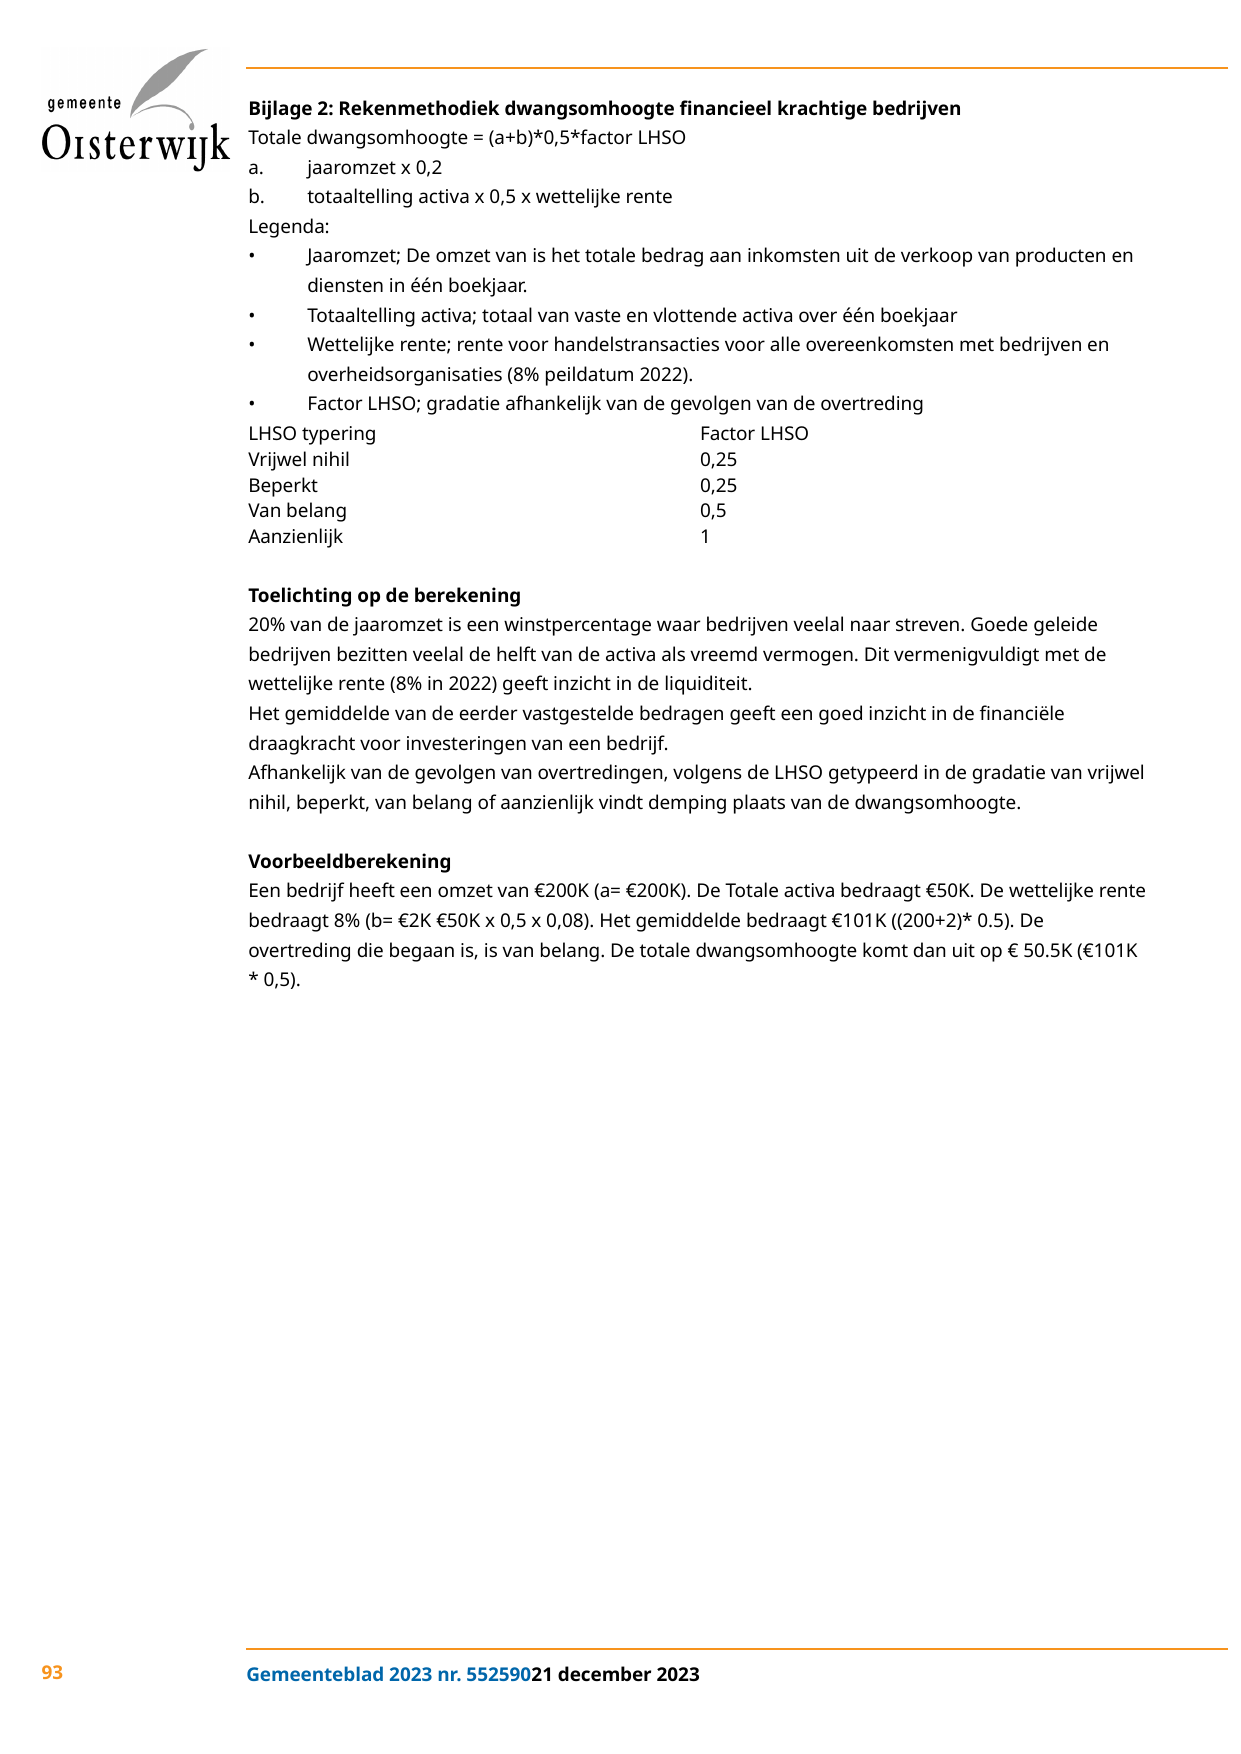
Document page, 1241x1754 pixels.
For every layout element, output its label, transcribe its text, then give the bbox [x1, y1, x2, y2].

list totaaltelling activa x 0,5 x wettelijke rente [248, 183, 1152, 209]
text Toelichting op de berekening [248, 582, 1152, 607]
table_cell Van belang [248, 498, 700, 523]
list Jaaromzet; De omzet van is het totale bedrag aan inkomsten uit de verkoop van producten en diensten in één boekjaar. [248, 243, 1152, 298]
text Totale dwangsomhoogte = (a+b)*0,5*factor LHSO [248, 124, 1152, 150]
list Factor LHSO; gradatie afhankelijk van de gevolgen van de overtreding [248, 391, 1152, 416]
table_header Factor LHSO [700, 420, 1152, 446]
table_cell Vrijwel nihil [248, 446, 700, 472]
table_cell Aanzienlijk [248, 523, 700, 549]
table_header LHSO typering [248, 420, 700, 446]
text Voorbeeldberekening [248, 848, 1152, 874]
text Legenda: [248, 213, 1152, 239]
list jaaromzet x 0,2 [248, 154, 1152, 180]
table_cell 0,25 [700, 472, 1152, 497]
picture [41, 47, 231, 172]
text Het gemiddelde van de eerder vastgestelde bedragen geeft een goed inzicht in de financiële draagkracht voor investeringen van een bedrijf. [248, 700, 1152, 755]
list Wettelijke rente; rente voor handelstransacties voor alle overeenkomsten met bedrijven en overheidsorganisaties (8% peildatum 2022). [248, 331, 1152, 387]
table_cell 0,5 [700, 498, 1152, 523]
text Een bedrijf heeft een omzet van €200K (a= €200K). De Totale activa bedraagt €50K. De wettelijke rente bedraagt 8% (b= €2K €50K x 0,5 x 0,08). Het gemiddelde bedraagt €101K ((200+2)* 0.5). De overtreding die begaan is, is van belang. De totale dwangsomhoogte komt dan uit op € 50.5K (€101K * 0,5). [248, 878, 1152, 992]
text Afhankelijk van de gevolgen van overtredingen, volgens de LHSO getypeerd in de gradatie van vrijwel nihil, beperkt, van belang of aanzienlijk vindt demping plaats van de dwangsomhoogte. [248, 759, 1152, 814]
text Bijlage 2: Rekenmethodiek dwangsomhoogte financieel krachtige bedrijven [248, 95, 1152, 121]
table_cell Beperkt [248, 472, 700, 497]
table_cell 1 [700, 523, 1152, 549]
list Totaaltelling activa; totaal van vaste en vlottende activa over één boekjaar [248, 302, 1152, 328]
table_cell 0,25 [700, 446, 1152, 472]
text 20% van de jaaromzet is een winstpercentage waar bedrijven veelal naar streven. Goede geleide bedrijven bezitten veelal de helft van de activa als vreemd vermogen. Dit vermenigvuldigt met de wettelijke rente (8% in 2022) geeft inzicht in de liquiditeit. [248, 611, 1152, 696]
